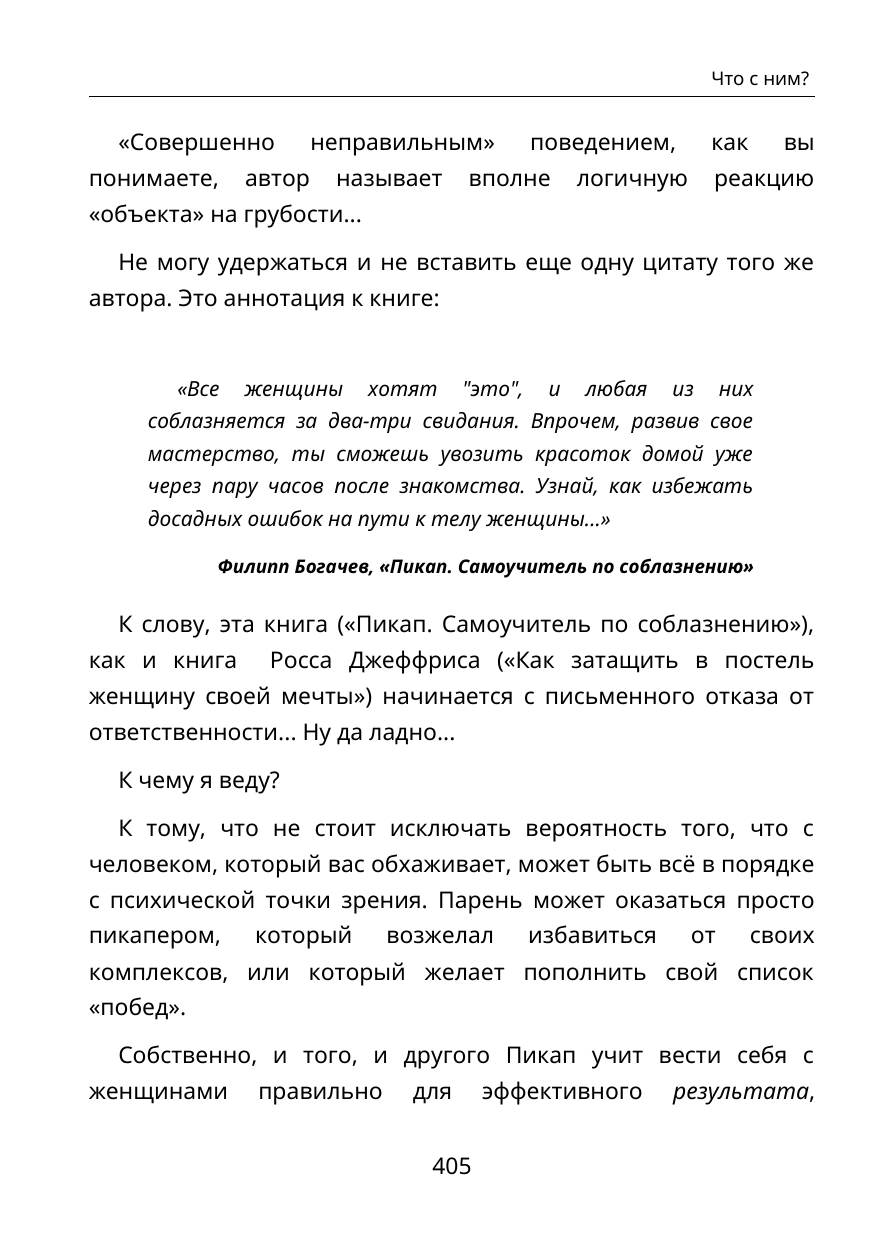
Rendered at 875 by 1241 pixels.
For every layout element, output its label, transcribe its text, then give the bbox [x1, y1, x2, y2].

text Собственно, и того, и другого Пикап учит вести себя с женщинами правильно для эффективного результата, [88, 1039, 815, 1106]
text Филипп Богачев, «Пикап. Самоучитель по соблазнению» [148, 548, 756, 578]
text Не могу удержаться и не вставить еще одну цитату того же автора. Это аннотация к книге: [88, 246, 815, 313]
text «Все женщины хотят "это", и любая из них соблазняется за два-три свидания. Впрочем, развив свое мастерство, ты сможешь увозить красоток домой уже через пару часов после знакомства. Узнай, как избежать досадных ошибок на пути к телу женщины...» [148, 374, 756, 532]
text «Совершенно неправильным» поведением, как вы понимаете, автор называет вполне логичную реакцию «объекта» на грубости... [88, 126, 815, 229]
text К тому, что не стоит исключать вероятность того, что с человеком, который вас обхаживает, может быть всё в порядке с психической точки зрения. Парень может оказаться просто пикапером, который возжелал избавиться от своих комплексов, или который желает пополнить свой список «побед». [88, 812, 815, 1023]
text К чему я веду? [88, 764, 815, 795]
text К слову, эта книга («Пикап. Самоучитель по соблазнению»), как и книга Росса Джеффриса («Как затащить в постель женщину своей мечты») начинается с письменного отказа от ответственности... Ну да ладно... [88, 608, 815, 747]
